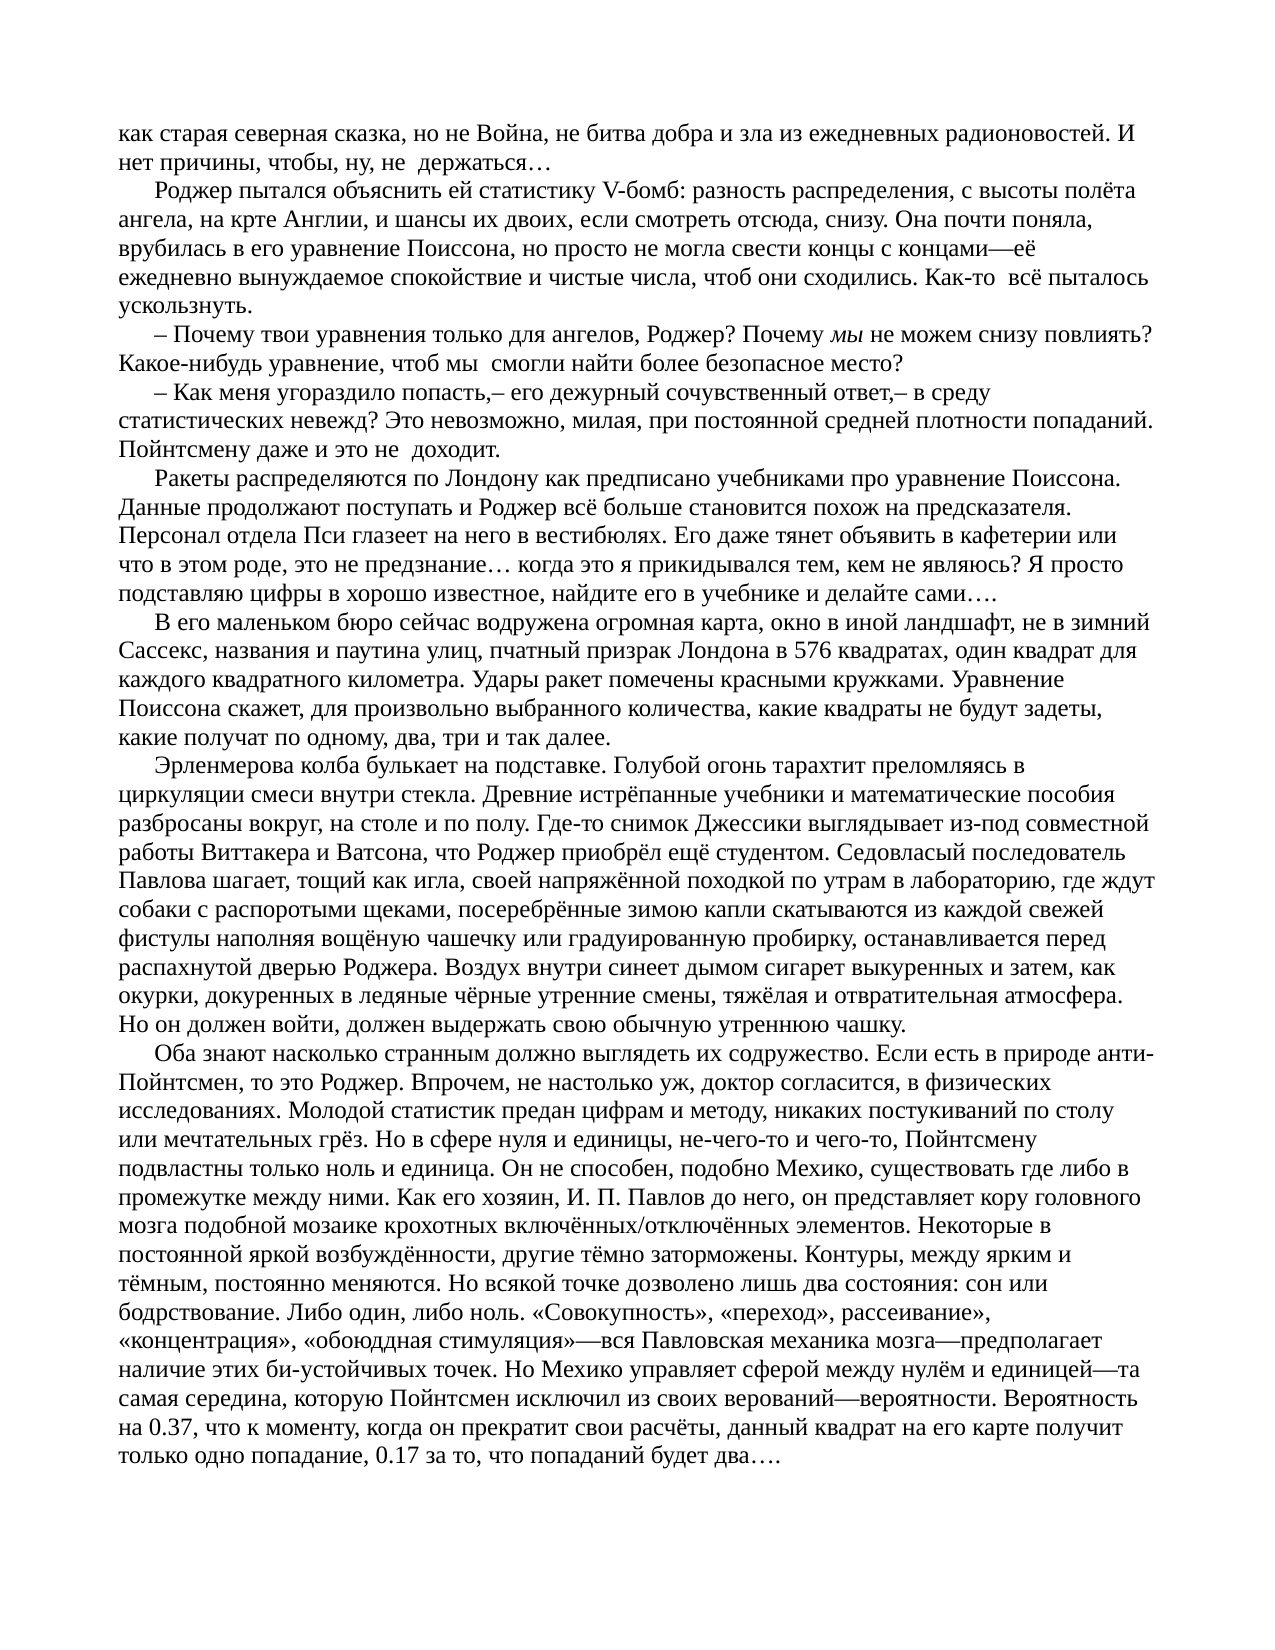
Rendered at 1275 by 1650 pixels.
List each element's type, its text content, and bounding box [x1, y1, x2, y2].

text Эрленмерова колба булькает на подставке. Голубой огонь тарахтит преломляясь в циркуляции смеси внутри стекла. Древние истрёпанные учебники и математические пособия разбросаны вокруг, на столе и по полу. Где-то снимок Джессики выглядывает из-под совместной работы Виттакера и Ватсона, что Роджер приобрёл ещё студентом. Седовласый последователь Павлова шагает, тощий как игла, своей напряжённой походкой по утрам в лабораторию, где ждут собаки с распоротыми щеками, посеребрённые зимою капли скатываются из каждой свежей фистулы наполняя вощёную чашечку или градуированную пробирку, останавливается перед распахнутой дверью Роджера. Воздух внутри синеет дымом сигарет выкуренных и затем, как окурки, докуренных в ледяные чёрные утренние смены, тяжёлая и отвратительная атмосфера. Но он должен войти, должен выдержать свою обычную утреннюю чашку. [118, 751, 1157, 1038]
text Ракеты распределяются по Лондону как предписано учебниками про уравнение Поиссона. Данные продолжают поступать и Роджер всё больше становится похож на предсказателя. Персонал отдела Пси глазеет на него в вестибюлях. Его даже тянет объявить в кафетерии или что в этом роде, это не предзнание… когда это я прикидывался тем, кем не являюсь? Я просто подставляю цифры в хорошо известное, найдите его в учебнике и делайте сами…. [118, 463, 1157, 607]
text – Почему твои уравнения только для ангелов, Роджер? Почему мы не можем снизу повлиять?Какое-нибудь уравнение, чтоб мы смогли найти более безопасное место? [118, 319, 1157, 377]
text как старая северная сказка, но не Война, не битва добра и зла из ежедневных радионовостей. И нет причины, чтобы, ну, не держаться… [118, 118, 1157, 176]
text Роджер пытался объяснить ей статистику V-бомб: разность распределения, с высоты полёта ангела, на крте Англии, и шансы их двоих, если смотреть отсюда, снизу. Она почти поняла, врубилась в его уравнение Поиссона, но просто не могла свести концы с концами—её ежедневно вынуждаемое спокойствие и чистые числа, чтоб они сходились. Как-то всё пыталось ускользнуть. [118, 176, 1157, 319]
text Оба знают насколько странным должно выглядеть их содружество. Если есть в природе анти-Пойнтсмен, то это Роджер. Впрочем, не настолько уж, доктор согласится, в физических исследованиях. Молодой статистик предан цифрам и методу, никаких постукиваний по столу или мечтательных грёз. Но в сфере нуля и единицы, не-чего-то и чего-то, Пойнтсмену подвластны только ноль и единица. Он не способен, подобно Мехико, существовать где либо в промежутке между ними. Как его хозяин, И. П. Павлов до него, он представляет кору головного мозга подобной мозаике крохотных включённых/отключённых элементов. Некоторые в постоянной яркой возбуждённости, другие тёмно заторможены. Контуры, между ярким и тёмным, постоянно меняются. Но всякой точке дозволено лишь два состояния: сон или бодрствование. Либо один, либо ноль. «Совокупность», «переход», рассеивание», «концентрация», «обоюддная стимуляция»—вся Павловская механика мозга—предполагает наличие этих би-устойчивых точек. Но Мехико управляет сферой между нулём и единицей—та самая середина, которую Пойнтсмен исключил из своих верований—вероятности. Вероятность на 0.37, что к моменту, когда он прекратит свои расчёты, данный квадрат на его карте получит только одно попадание, 0.17 за то, что попаданий будет два…. [118, 1038, 1157, 1469]
text – Как меня угораздило попасть,– его дежурный сочувственный ответ,– в среду статистических невежд? Это невозможно, милая, при постоянной средней плотности попаданий. Пойнтсмену даже и это не доходит. [118, 377, 1157, 463]
text В его маленьком бюро сейчас водружена огромная карта, окно в иной ландшафт, не в зимний Сассекс, названия и паутина улиц, пчатный призрак Лондона в 576 квадратах, один квадрат для каждого квадратного километра. Удары ракет помечены красными кружками. Уравнение Поиссона скажет, для произвольно выбранного количества, какие квадраты не будут задеты, какие получат по одному, два, три и так далее. [118, 607, 1157, 751]
